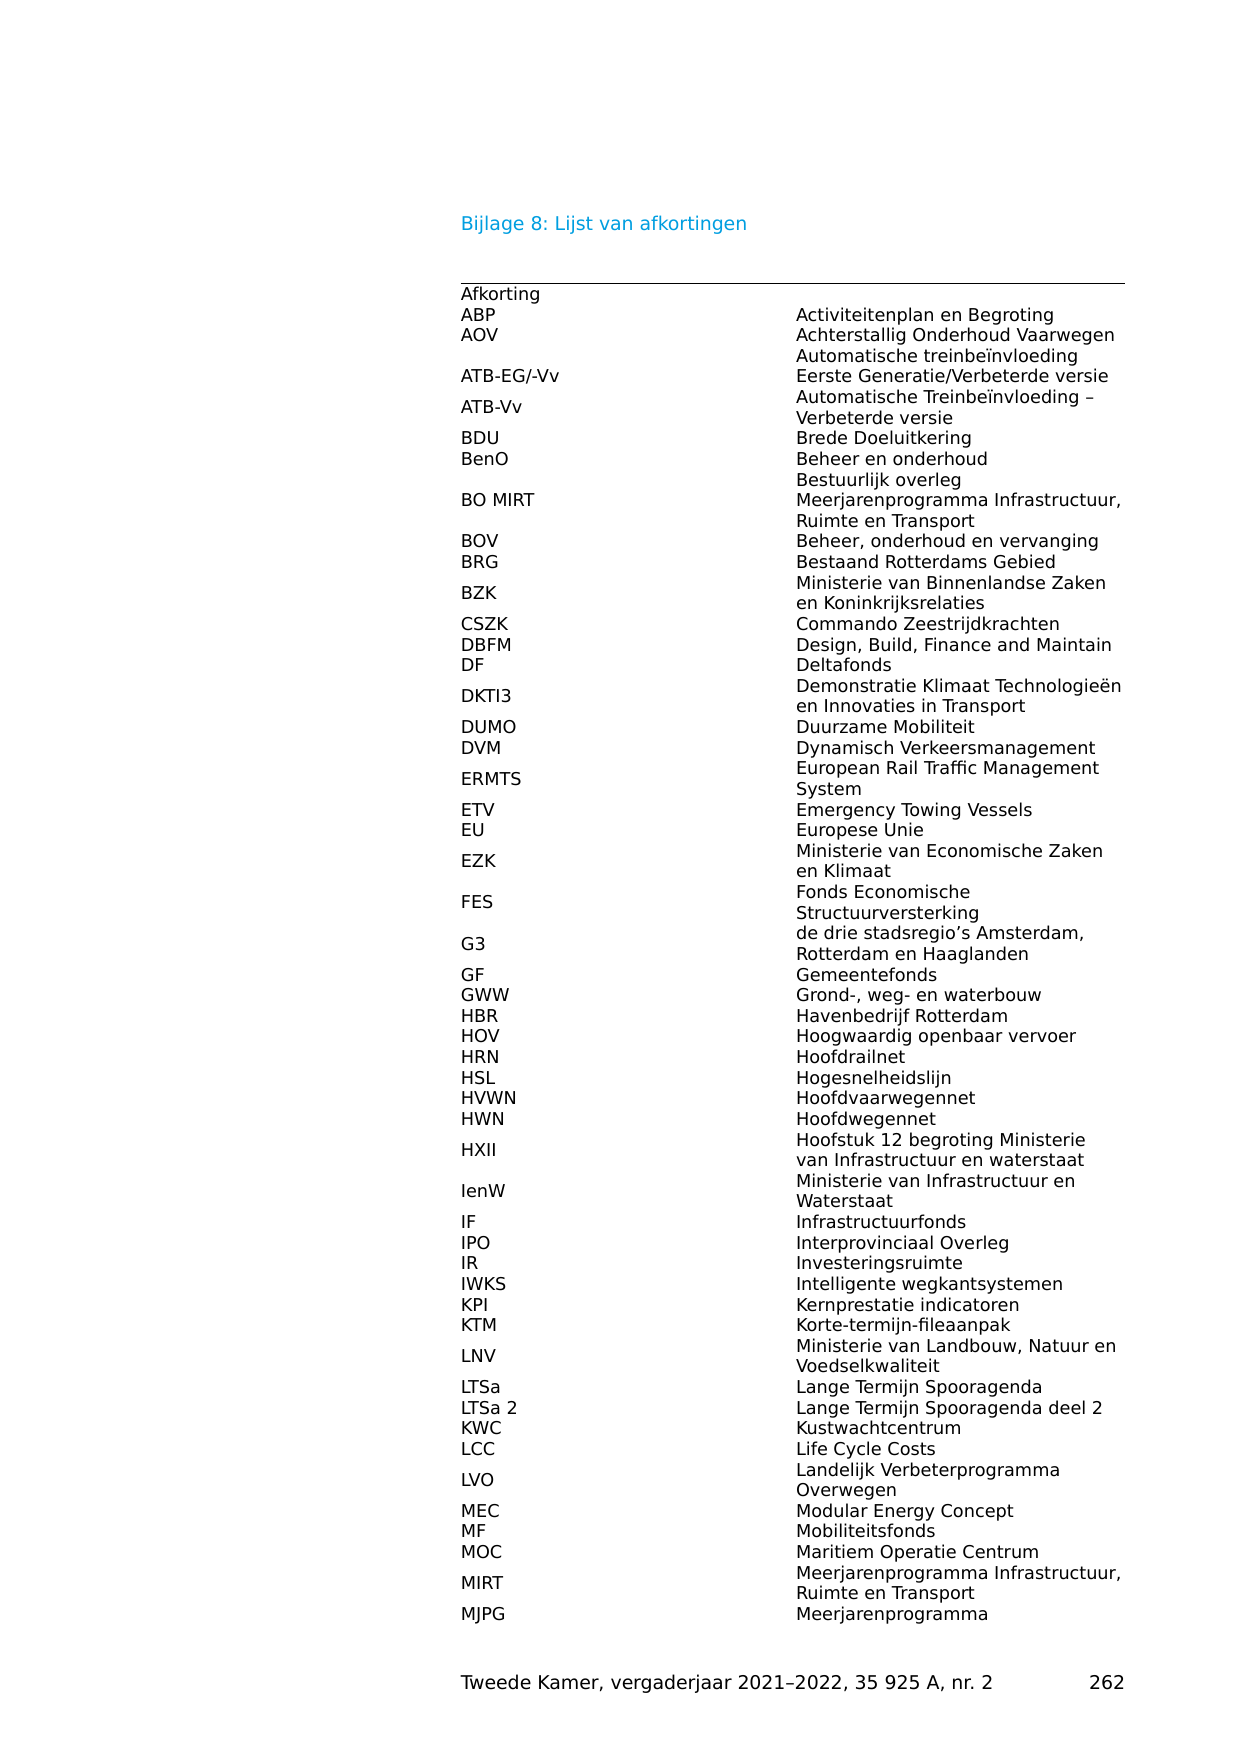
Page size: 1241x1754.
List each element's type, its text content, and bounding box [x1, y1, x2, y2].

table_cell BenO [461, 449, 793, 469]
table_cell Investeringsruimte [793, 1253, 1125, 1274]
table_cell Automatische Treinbeïnvloeding – Verbeterde versie [793, 387, 1125, 428]
table_cell Modular Energy Concept [793, 1501, 1125, 1521]
table_cell Demonstratie Klimaat Technologieën en Innovaties in Transport [793, 676, 1125, 717]
table_cell Hoofstuk 12 begroting Ministerie van Infrastructuur en waterstaat [793, 1130, 1125, 1171]
table_cell Mobiliteitsfonds [793, 1521, 1125, 1542]
table_cell Life Cycle Costs [793, 1439, 1125, 1459]
table_cell EU [461, 820, 793, 841]
table_cell BRG [461, 552, 793, 573]
table_cell Landelijk Verbeterprogramma Overwegen [793, 1460, 1125, 1501]
table_cell Hoogwaardig openbaar vervoer [793, 1026, 1125, 1047]
title Bijlage 8: Lijst van afkortingen [461, 213, 1125, 235]
table_cell de drie stadsregio’s Amsterdam, Rotterdam en Haaglanden [793, 923, 1125, 964]
table_cell Havenbedrijf Rotterdam [793, 1006, 1125, 1026]
table_cell BDU [461, 428, 793, 449]
table_cell Brede Doeluitkering [793, 428, 1125, 449]
table_cell HXII [461, 1130, 793, 1171]
table_cell Ministerie van Economische Zaken en Klimaat [793, 841, 1125, 882]
table_cell Ministerie van Infrastructuur en Waterstaat [793, 1171, 1125, 1212]
table_cell IF [461, 1212, 793, 1233]
table_cell ATB-Vv [461, 387, 793, 428]
table_cell ABP [461, 305, 793, 325]
table_cell Afkorting [461, 284, 793, 304]
table_cell MEC [461, 1501, 793, 1521]
table_cell Fonds Economische Structuurversterking [793, 882, 1125, 923]
table_cell MOC [461, 1542, 793, 1563]
table_cell DKTI3 [461, 676, 793, 717]
table_cell IenW [461, 1171, 793, 1212]
table_cell ATB-EG/-Vv [461, 346, 793, 387]
table_cell Korte-termijn-fileaanpak [793, 1315, 1125, 1336]
table_cell European Rail Traffic Management System [793, 758, 1125, 799]
table_cell Europese Unie [793, 820, 1125, 841]
table_cell Maritiem Operatie Centrum [793, 1542, 1125, 1563]
table_cell Deltafonds [793, 655, 1125, 676]
table_cell AOV [461, 325, 793, 346]
table_cell HWN [461, 1109, 793, 1129]
table_cell Interprovinciaal Overleg [793, 1233, 1125, 1253]
table_cell Ministerie van Binnenlandse Zaken en Koninkrijksrelaties [793, 573, 1125, 614]
table_cell Gemeentefonds [793, 965, 1125, 985]
table_cell ETV [461, 800, 793, 820]
table_cell IWKS [461, 1274, 793, 1294]
table_cell DUMO [461, 717, 793, 738]
table_cell Hoofdvaarwegennet [793, 1088, 1125, 1109]
table_cell Meerjarenprogramma [793, 1604, 1125, 1624]
table_cell LNV [461, 1336, 793, 1377]
table_header Tabel 102 Afkortingenlijst [461, 258, 1125, 283]
table_cell DVM [461, 738, 793, 758]
table_cell LVO [461, 1460, 793, 1501]
table_cell [793, 284, 1125, 304]
table_cell MJPG [461, 1604, 793, 1624]
table_cell KWC [461, 1418, 793, 1439]
table_cell FES [461, 882, 793, 923]
table_cell BO MIRT [461, 470, 793, 531]
table_cell Bestaand Rotterdams Gebied [793, 552, 1125, 573]
table_cell Lange Termijn Spooragenda [793, 1377, 1125, 1398]
table_cell IPO [461, 1233, 793, 1253]
table_cell Intelligente wegkantsystemen [793, 1274, 1125, 1294]
table_cell LTSa 2 [461, 1398, 793, 1418]
table_cell Beheer en onderhoud [793, 449, 1125, 469]
table_cell Beheer, onderhoud en vervanging [793, 531, 1125, 552]
table_cell MIRT [461, 1563, 793, 1604]
table_cell KPI [461, 1295, 793, 1315]
table_cell HVWN [461, 1088, 793, 1109]
table_cell MF [461, 1521, 793, 1542]
table_cell EZK [461, 841, 793, 882]
table_cell Ministerie van Landbouw, Natuur en Voedselkwaliteit [793, 1336, 1125, 1377]
table_cell Kernprestatie indicatoren [793, 1295, 1125, 1315]
table_cell Meerjarenprogramma Infrastructuur, Ruimte en Transport [793, 1563, 1125, 1604]
table_cell CSZK [461, 614, 793, 634]
table_cell DBFM [461, 635, 793, 655]
table_cell HSL [461, 1068, 793, 1088]
table_cell Activiteitenplan en Begroting [793, 305, 1125, 325]
table_cell Lange Termijn Spooragenda deel 2 [793, 1398, 1125, 1418]
table_cell Achterstallig Onderhoud Vaarwegen [793, 325, 1125, 346]
table_cell HBR [461, 1006, 793, 1026]
table_cell Kustwachtcentrum [793, 1418, 1125, 1439]
table_cell Duurzame Mobiliteit [793, 717, 1125, 738]
table_cell GWW [461, 985, 793, 1006]
table_cell Emergency Towing Vessels [793, 800, 1125, 820]
table_cell Dynamisch Verkeersmanagement [793, 738, 1125, 758]
table_cell DF [461, 655, 793, 676]
table_cell IR [461, 1253, 793, 1274]
table_cell KTM [461, 1315, 793, 1336]
table_cell Infrastructuurfonds [793, 1212, 1125, 1233]
table_cell Design, Build, Finance and Maintain [793, 635, 1125, 655]
table_cell LCC [461, 1439, 793, 1459]
table_cell LTSa [461, 1377, 793, 1398]
table_cell BOV [461, 531, 793, 552]
table_cell Automatische treinbeïnvloeding Eerste Generatie/Verbeterde versie [793, 346, 1125, 387]
table_cell Hoofdwegennet [793, 1109, 1125, 1129]
table_cell Bestuurlijk overleg Meerjarenprogramma Infrastructuur, Ruimte en Transport [793, 470, 1125, 531]
table_cell Commando Zeestrijdkrachten [793, 614, 1125, 634]
table_cell G3 [461, 923, 793, 964]
table_cell GF [461, 965, 793, 985]
table_cell HRN [461, 1047, 793, 1068]
table_cell Grond-, weg- en waterbouw [793, 985, 1125, 1006]
table_cell HOV [461, 1026, 793, 1047]
table_cell ERMTS [461, 758, 793, 799]
table_cell Hogesnelheidslijn [793, 1068, 1125, 1088]
table_cell Hoofdrailnet [793, 1047, 1125, 1068]
table_cell BZK [461, 573, 793, 614]
